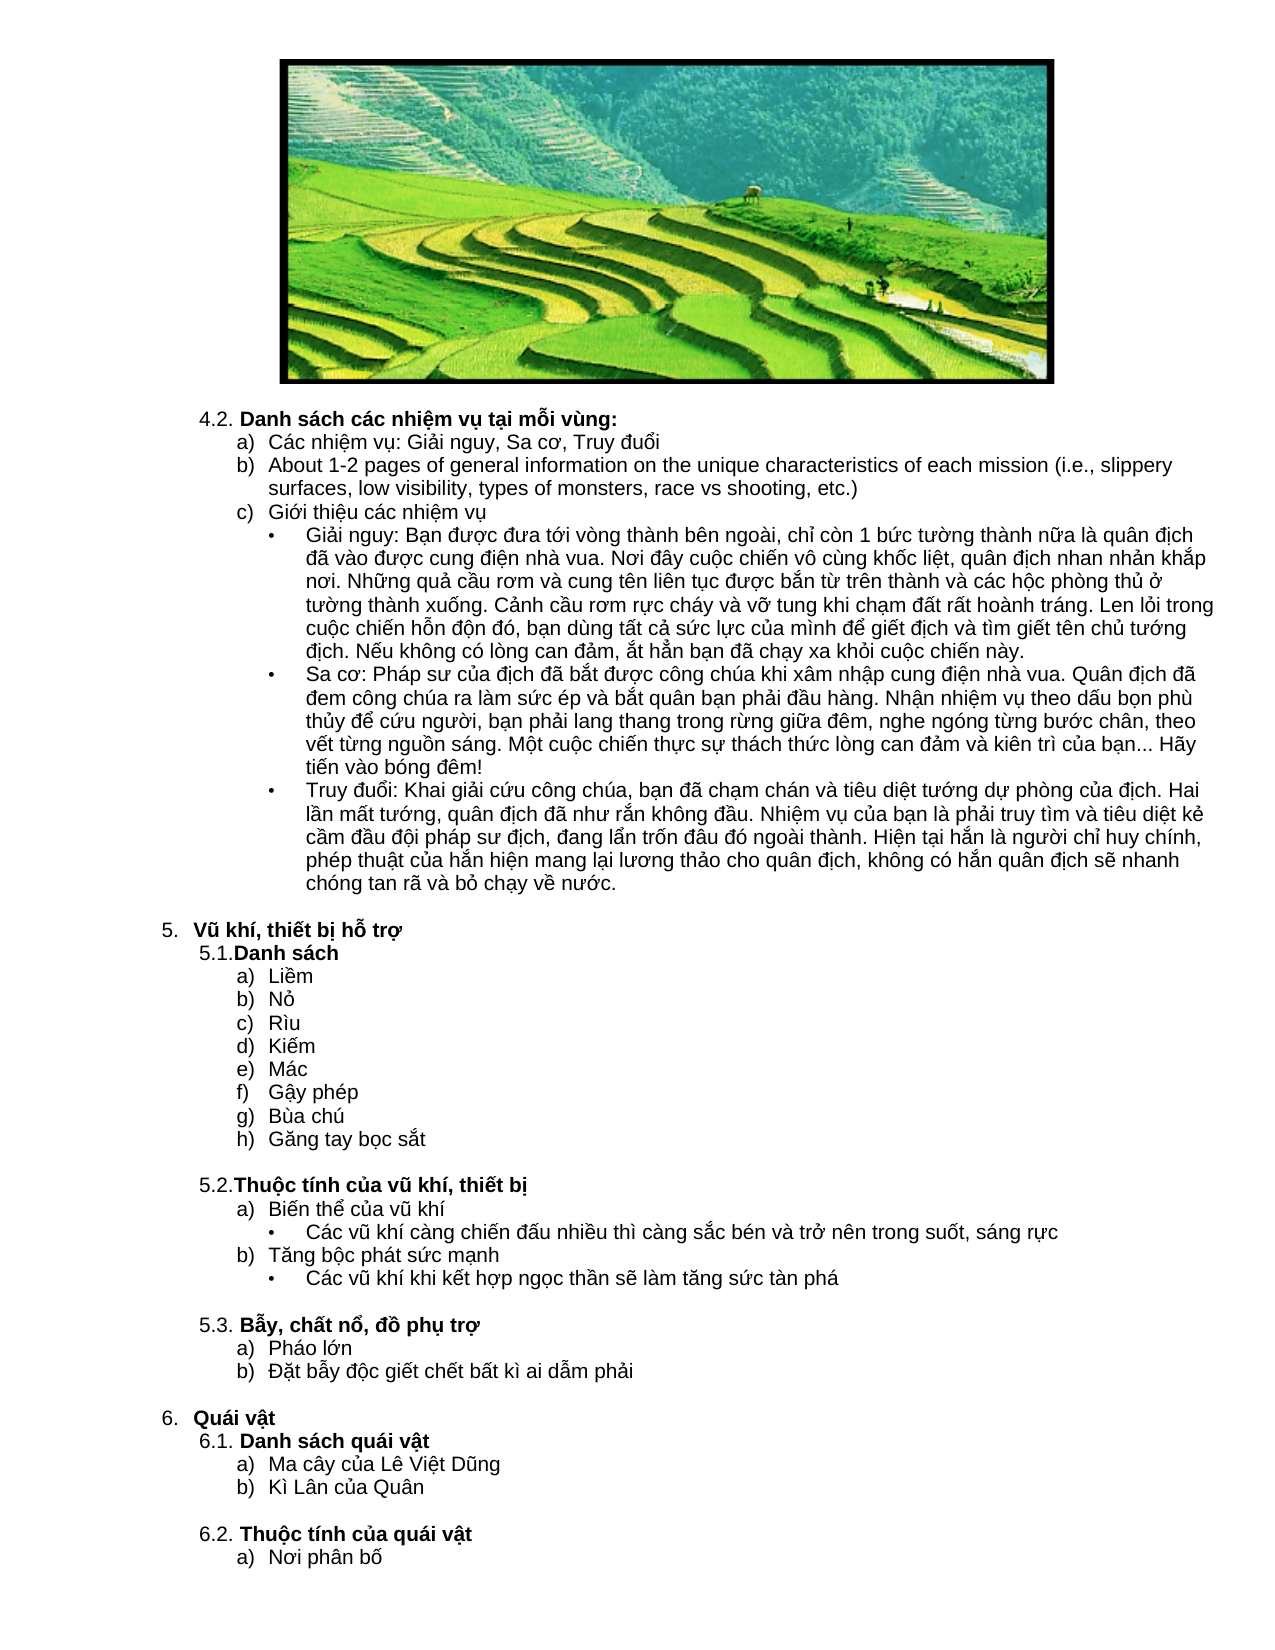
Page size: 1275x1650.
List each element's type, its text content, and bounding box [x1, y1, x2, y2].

list Nơi phân bố [231, 1546, 1216, 1569]
list Liềm [231, 965, 1216, 988]
list Đặt bẫy độc giết chết bất kì ai dẫm phải [231, 1360, 1216, 1383]
list Danh sách [193, 942, 1216, 965]
list Quái vật [156, 1406, 1216, 1429]
list Gậy phép [231, 1081, 1216, 1104]
list Các vũ khí khi kết hợp ngọc thần sẽ làm tăng sức tàn phá [268, 1267, 1216, 1290]
list Mác [231, 1058, 1216, 1081]
list Găng tay bọc sắt [231, 1127, 1216, 1151]
list About 1-2 pages of general information on the unique characteristics of each mission (i.e., slippery surfaces, low visibility, types of monsters, race vs shooting, etc.) [231, 454, 1216, 500]
list Các nhiệm vụ: Giải nguy, Sa cơ, Truy đuổi [231, 431, 1216, 454]
list Truy đuổi: Khai giải cứu công chúa, bạn đã chạm chán và tiêu diệt tướng dự phòng của địch. Hai lần mất tướng, quân địch đã như rắn không đầu. Nhiệm vụ của bạn là phải truy tìm và tiêu diệt kẻ cầm đầu đội pháp sư địch, đang lẩn trốn đâu đó ngoài thành. Hiện tại hắn là người chỉ huy chính, phép thuật của hắn hiện mang lại lương thảo cho quân địch, không có hắn quân địch sẽ nhanh chóng tan rã và bỏ chạy về nước. [268, 779, 1216, 895]
list Vũ khí, thiết bị hỗ trợ [156, 918, 1216, 942]
list Ma cây của Lê Việt Dũng [231, 1453, 1216, 1476]
list Tăng bộc phát sức mạnh [231, 1243, 1216, 1267]
list Biến thể của vũ khí [231, 1197, 1216, 1220]
list Danh sách các nhiệm vụ tại mỗi vùng: [193, 407, 1216, 431]
list Bẫy, chất nổ, đồ phụ trợ [193, 1313, 1216, 1336]
list Các vũ khí càng chiến đấu nhiều thì càng sắc bén và trở nên trong suốt, sáng rực [268, 1220, 1216, 1243]
list Giới thiệu các nhiệm vụ [231, 500, 1216, 523]
list Thuộc tính của quái vật [193, 1522, 1216, 1546]
list Kì Lân của Quân [231, 1476, 1216, 1499]
list Sa cơ: Pháp sư của địch đã bắt được công chúa khi xâm nhập cung điện nhà vua. Quân địch đã đem công chúa ra làm sức ép và bắt quân bạn phải đầu hàng. Nhận nhiệm vụ theo dấu bọn phù thủy để cứu người, bạn phải lang thang trong rừng giữa đêm, nghe ngóng từng bước chân, theo vết từng nguồn sáng. Một cuộc chiến thực sự thách thức lòng can đảm và kiên trì của bạn... Hãy tiến vào bóng đêm! [268, 663, 1216, 779]
list Kiếm [231, 1034, 1216, 1058]
list Pháo lớn [231, 1336, 1216, 1360]
list Thuộc tính của vũ khí, thiết bị [193, 1174, 1216, 1197]
list Giải nguy: Bạn được đưa tới vòng thành bên ngoài, chỉ còn 1 bức tường thành nữa là quân địch đã vào được cung điện nhà vua. Nơi đây cuộc chiến vô cùng khốc liệt, quân địch nhan nhản khắp nơi. Những quả cầu rơm và cung tên liên tục được bắn từ trên thành và các hộc phòng thủ ở tường thành xuống. Cảnh cầu rơm rực cháy và vỡ tung khi chạm đất rất hoành tráng. Len lỏi trong cuộc chiến hỗn độn đó, bạn dùng tất cả sức lực của mình để giết địch và tìm giết tên chủ tướng địch. Nếu không có lòng can đảm, ắt hẳn bạn đã chạy xa khỏi cuộc chiến này. [268, 523, 1216, 663]
list Bùa chú [231, 1104, 1216, 1127]
list Danh sách quái vật [193, 1429, 1216, 1453]
list Nỏ [231, 988, 1216, 1011]
list Rìu [231, 1011, 1216, 1034]
